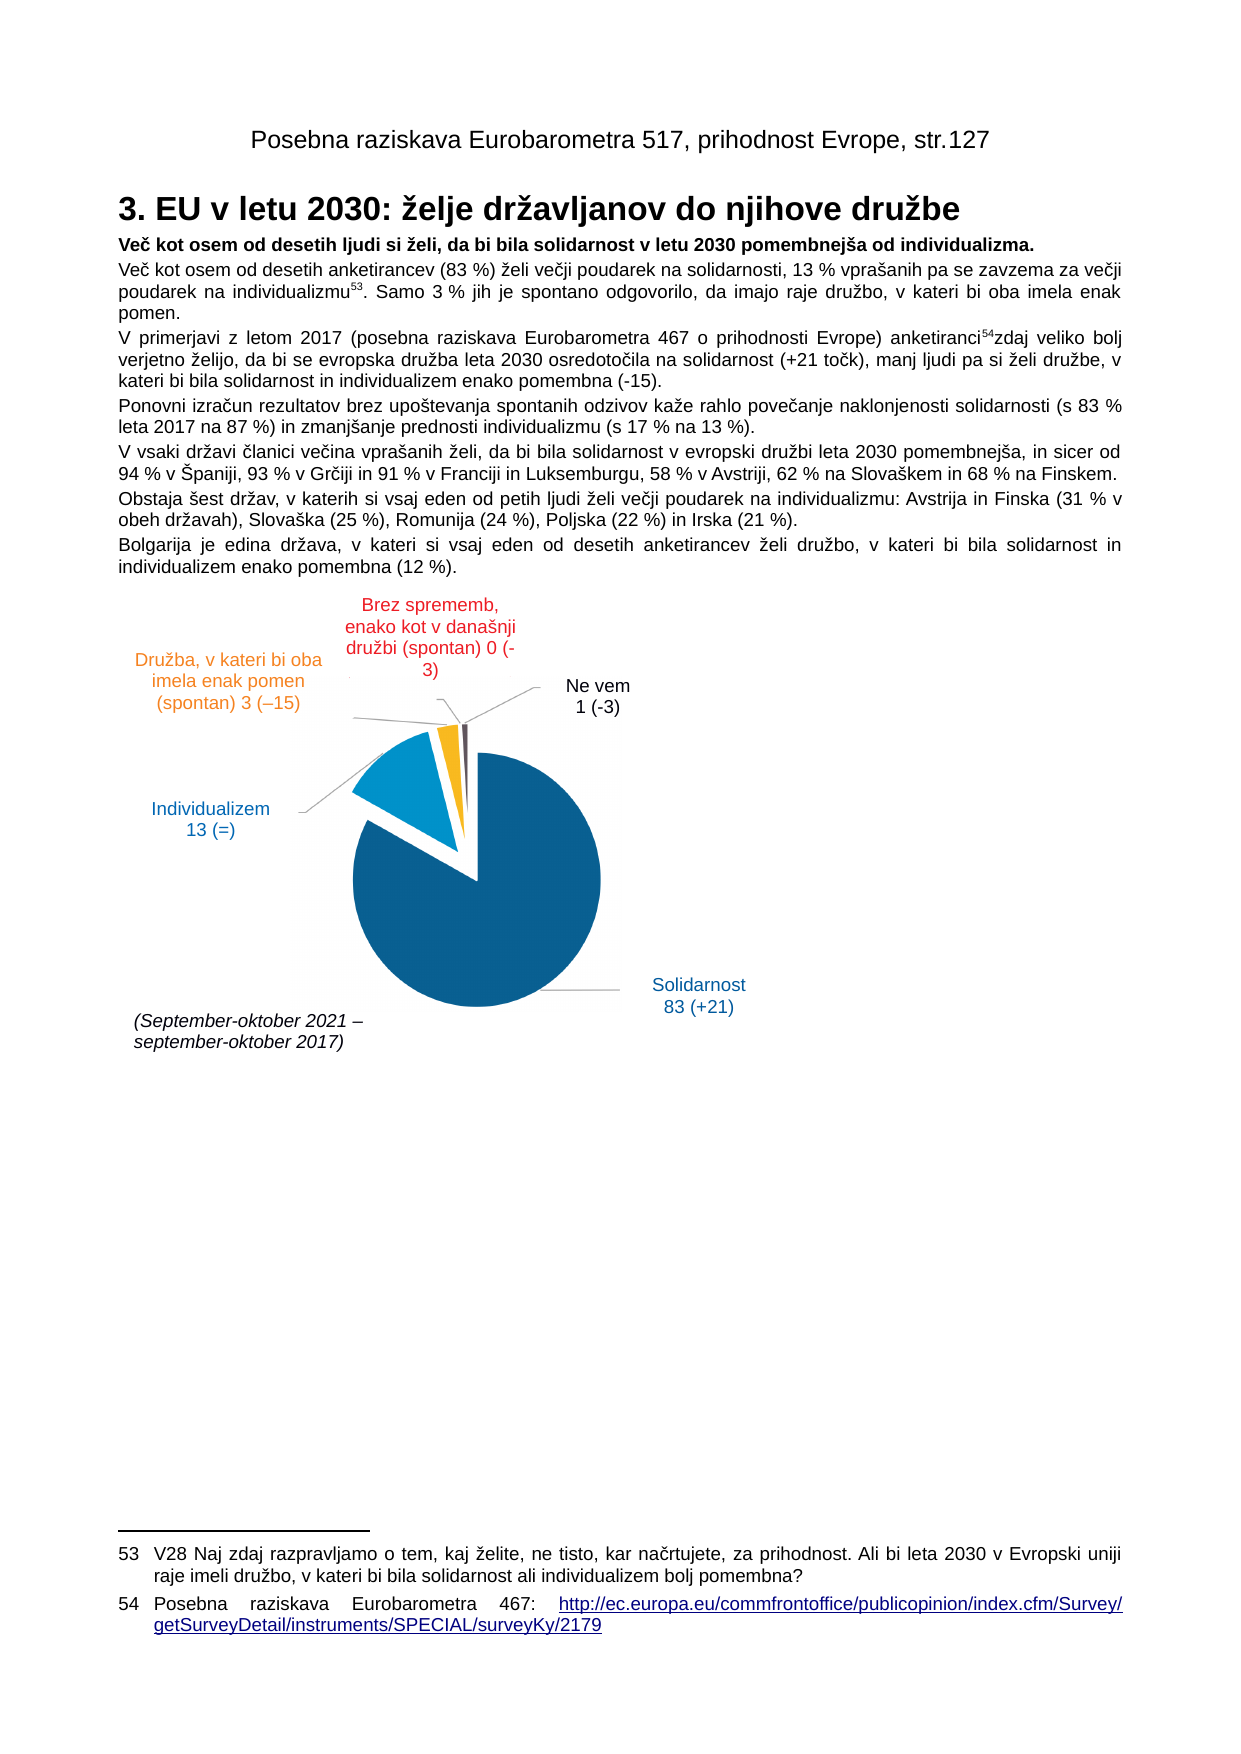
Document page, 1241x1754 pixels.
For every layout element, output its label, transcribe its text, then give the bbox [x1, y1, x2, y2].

text Posebna raziskava Eurobarometra 467: http://ec.europa.eu/commfrontoffice/publicopinion/index.cfm/Survey/getSurveyDetail/instruments/SPECIAL/surveyKy/2179 [118, 1593, 1122, 1636]
text Ponovni izračun rezultatov brez upoštevanja spontanih odzivov kaže rahlo povečanje naklonjenosti solidarnosti (s 83 % leta 2017 na 87 %) in zmanjšanje prednosti individualizmu (s 17 % na 13 %). [118, 395, 1122, 438]
text Več kot osem od desetih ljudi si želi, da bi bila solidarnost v letu 2030 pomembnejša od individualizma. [118, 234, 1122, 256]
text V primerjavi z letom 2017 (posebna raziskava Eurobarometra 467 o prihodnosti Evrope) anketirancizdaj veliko bolj verjetno želijo, da bi se evropska družba leta 2030 osredotočila na solidarnost (+21 točk), manj ljudi pa si želi družbe, v kateri bi bila solidarnost in individualizem enako pomembna (-15). [118, 327, 1122, 392]
text Več kot osem od desetih anketirancev (83 %) želi večji poudarek na solidarnosti, 13 % vprašanih pa se zavzema za večji poudarek na individualizmu. Samo 3 % jih je spontano odgovorilo, da imajo raje družbo, v kateri bi oba imela enak pomen. [118, 259, 1122, 324]
text V28 Naj zdaj razpravljamo o tem, kaj želite, ne tisto, kar načrtujete, za prihodnost. Ali bi leta 2030 v Evropski uniji raje imeli družbo, v kateri bi bila solidarnost ali individualizem bolj pomembna? [118, 1543, 1122, 1586]
text Bolgarija je edina država, v kateri si vsaj eden od desetih anketirancev želi družbo, v kateri bi bila solidarnost in individualizem enako pomembna (12 %). [118, 534, 1122, 577]
subtitle 3. EU v letu 2030: želje državljanov do njihove družbe [118, 189, 1122, 228]
text V vsaki državi članici večina vprašanih želi, da bi bila solidarnost v evropski družbi leta 2030 pomembnejša, in sicer od 94 % v Španiji, 93 % v Grčiji in 91 % v Franciji in Luksemburgu, 58 % v Avstriji, 62 % na Slovaškem in 68 % na Finskem. [118, 441, 1122, 484]
picture [290, 676, 622, 1012]
text Obstaja šest držav, v katerih si vsaj eden od petih ljudi želi večji poudarek na individualizmu: Avstrija in Finska (31 % v obeh državah), Slovaška (25 %), Romunija (24 %), Poljska (22 %) in Irska (21 %). [118, 487, 1122, 531]
